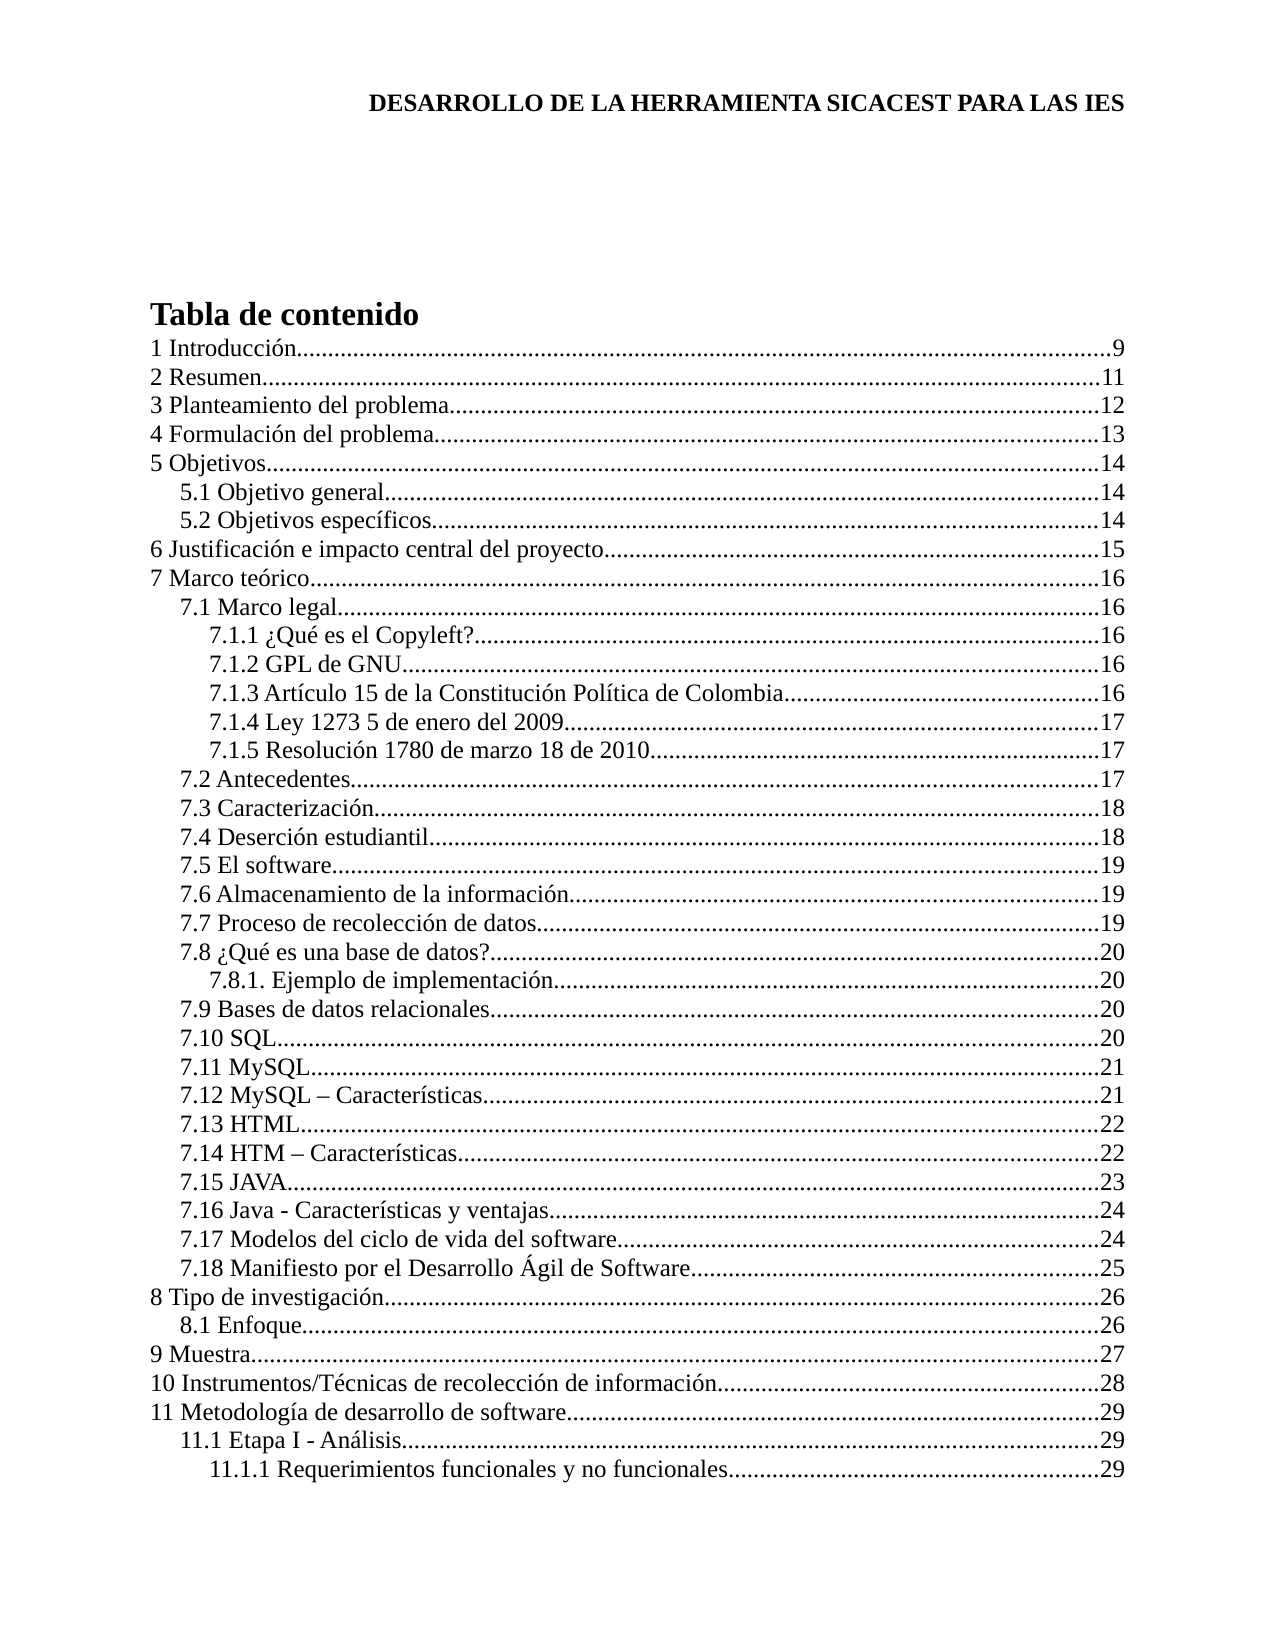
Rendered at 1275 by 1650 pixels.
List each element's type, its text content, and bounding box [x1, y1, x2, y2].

text 7.18 Manifiesto por el Desarrollo Ágil de Software 25 [179, 1253, 1125, 1282]
text 7.2 Antecedentes 17 [179, 764, 1125, 793]
subtitle Tabla de contenido [150, 294, 1125, 333]
text 11.1.1 Requerimientos funcionales y no funcionales 29 [209, 1454, 1125, 1483]
text 7.1.5 Resolución 1780 de marzo 18 de 2010 17 [209, 735, 1125, 764]
text 8.1 Enfoque 26 [179, 1310, 1125, 1339]
text 5.2 Objetivos específicos 14 [179, 505, 1125, 534]
text 7.1.2 GPL de GNU 16 [209, 649, 1125, 678]
text 1 Introducción 9 [150, 333, 1125, 362]
text 7.3 Caracterización 18 [179, 793, 1125, 822]
text 7.1 Marco legal 16 [179, 592, 1125, 620]
text 7 Marco teórico 16 [150, 563, 1125, 592]
text 7.4 Deserción estudiantil 18 [179, 822, 1125, 850]
text 7.8 ¿Qué es una base de datos? 20 [179, 937, 1125, 965]
text 5.1 Objetivo general 14 [179, 477, 1125, 505]
text 7.1.3 Artículo 15 de la Constitución Política de Colombia 16 [209, 678, 1125, 707]
text 10 Instrumentos/Técnicas de recolección de información 28 [150, 1368, 1125, 1397]
text 7.6 Almacenamiento de la información 19 [179, 879, 1125, 908]
text 7.17 Modelos del ciclo de vida del software 24 [179, 1224, 1125, 1253]
text 7.8.1. Ejemplo de implementación 20 [209, 965, 1125, 994]
text 2 Resumen 11 [150, 362, 1125, 390]
text 7.13 HTML 22 [179, 1109, 1125, 1138]
text 4 Formulación del problema 13 [150, 419, 1125, 448]
text 7.1.4 Ley 1273 5 de enero del 2009 17 [209, 707, 1125, 735]
text 6 Justificación e impacto central del proyecto 15 [150, 534, 1125, 563]
text 7.5 El software 19 [179, 850, 1125, 879]
text 7.1.1 ¿Qué es el Copyleft? 16 [209, 620, 1125, 649]
text 7.11 MySQL 21 [179, 1052, 1125, 1080]
text 7.16 Java - Características y ventajas 24 [179, 1195, 1125, 1224]
text 7.10 SQL 20 [179, 1023, 1125, 1052]
text 8 Tipo de investigación 26 [150, 1282, 1125, 1310]
text 7.9 Bases de datos relacionales 20 [179, 994, 1125, 1023]
text 3 Planteamiento del problema 12 [150, 390, 1125, 419]
text 5 Objetivos 14 [150, 448, 1125, 477]
text 7.7 Proceso de recolección de datos 19 [179, 908, 1125, 937]
text 11.1 Etapa I - Análisis 29 [179, 1425, 1125, 1454]
text 11 Metodología de desarrollo de software 29 [150, 1397, 1125, 1425]
text 7.15 JAVA 23 [179, 1167, 1125, 1195]
text 7.12 MySQL – Características 21 [179, 1080, 1125, 1109]
text 9 Muestra 27 [150, 1339, 1125, 1368]
text 7.14 HTM – Características 22 [179, 1138, 1125, 1167]
